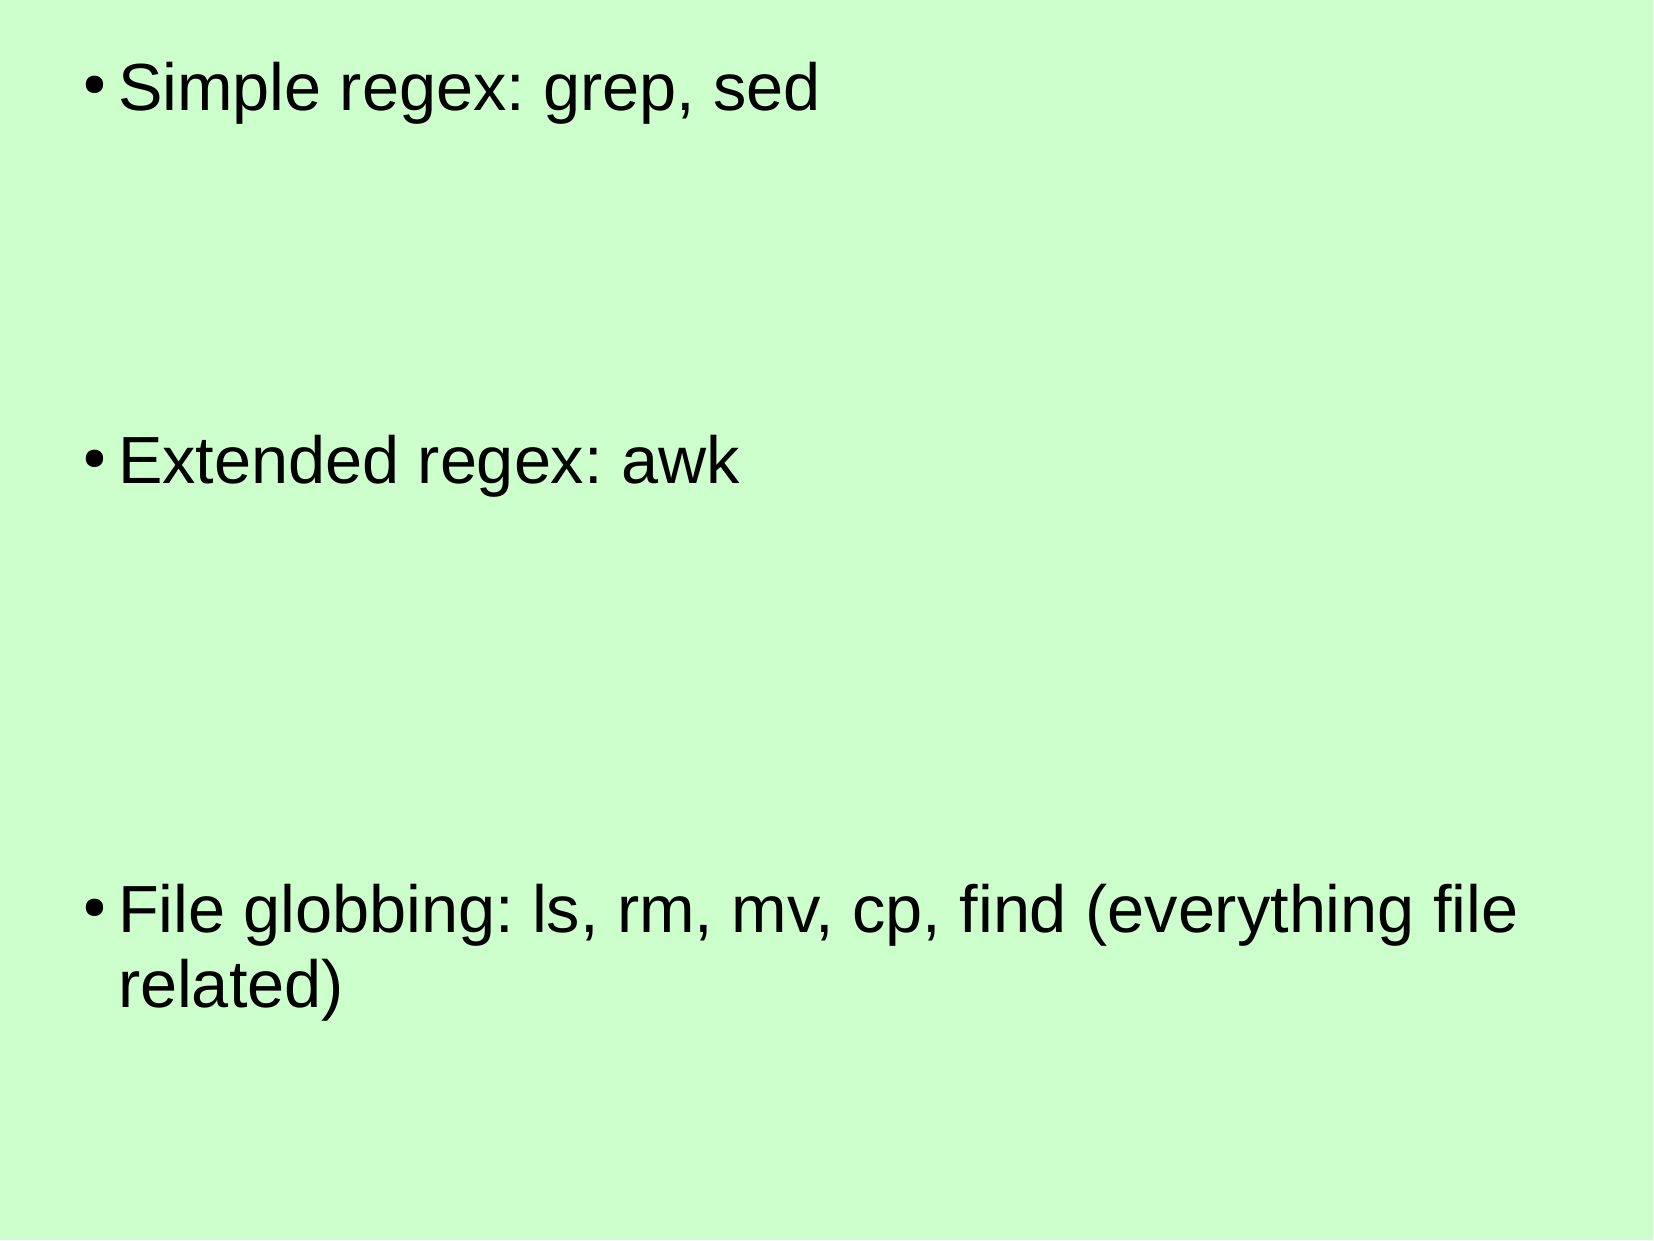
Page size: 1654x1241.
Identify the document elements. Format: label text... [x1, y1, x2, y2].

subtitle Simple regex: grep, sed Extended regex: awk File globbing: ls, rm, mv, cp, find (everything file related) [82, 49, 1571, 1022]
